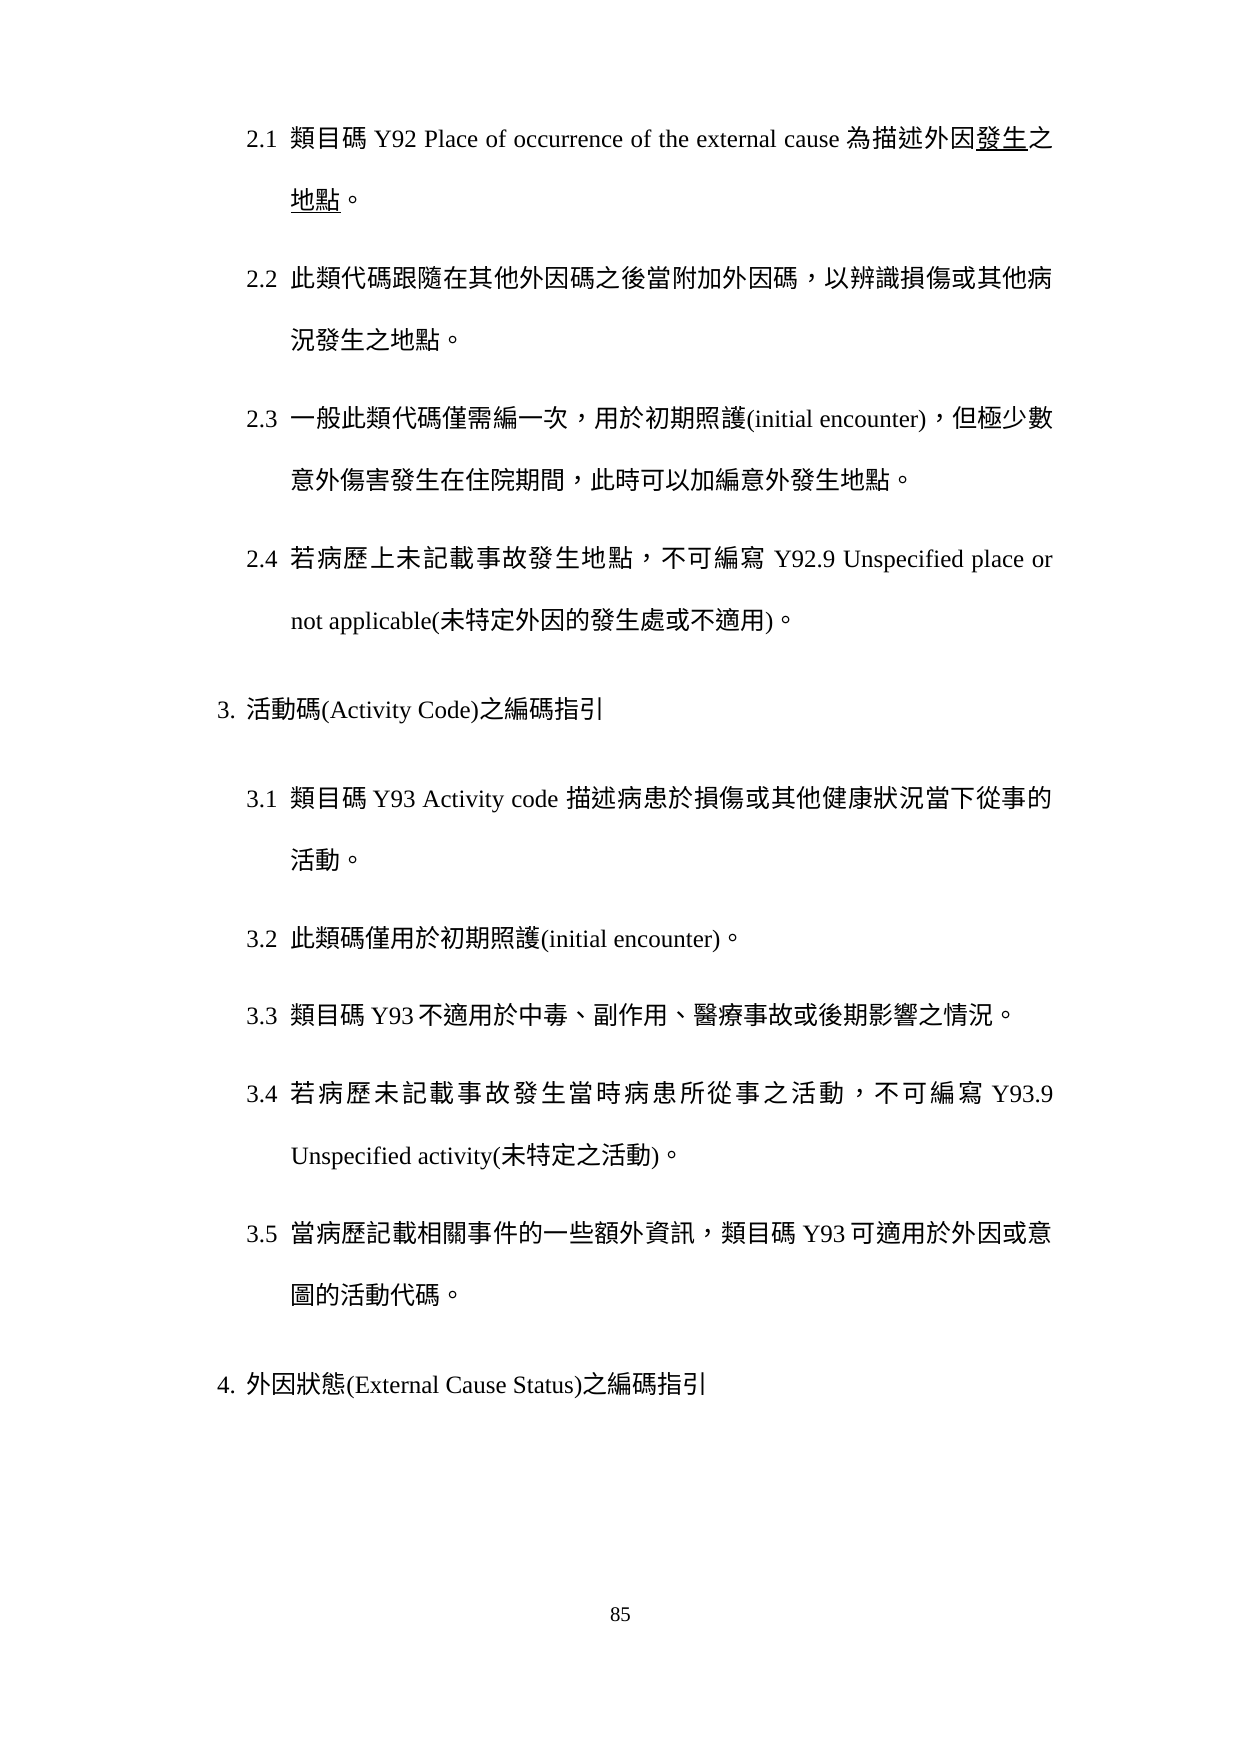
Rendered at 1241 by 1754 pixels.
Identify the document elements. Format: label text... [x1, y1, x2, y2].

list 此類碼僅用於初期照護(initial encounter)。 [246, 894, 1053, 957]
list 當病歷記載相關事件的一些額外資訊，類目碼Y93可適用於外因或意圖的活動代碼。 [246, 1189, 1053, 1314]
list 若病歷上未記載事故發生地點，不可編寫Y92.9 Unspecified place or not applicable(未特定外因的發生處或不適用)。 [246, 514, 1053, 639]
list 類目碼Y93 Activity code 描述病患於損傷或其他健康狀況當下從事的活動。 [246, 754, 1053, 879]
list 活動碼(Activity Code)之編碼指引 [217, 666, 1053, 728]
list 類目碼Y93不適用於中毒、副作用、醫療事故或後期影響之情況。 [246, 972, 1053, 1034]
list 若病歷未記載事故發生當時病患所從事之活動，不可編寫Y93.9 Unspecified activity(未特定之活動)。 [246, 1049, 1053, 1174]
list 一般此類代碼僅需編一次，用於初期照護(initial encounter)，但極少數意外傷害發生在住院期間，此時可以加編意外發生地點。 [246, 374, 1053, 499]
list 類目碼Y92 Place of occurrence of the external cause為描述外因發生之地點。 [246, 94, 1053, 219]
list 此類代碼跟隨在其他外因碼之後當附加外因碼，以辨識損傷或其他病況發生之地點。 [246, 234, 1053, 359]
list 外因狀態(External Cause Status)之編碼指引 [217, 1341, 1053, 1403]
